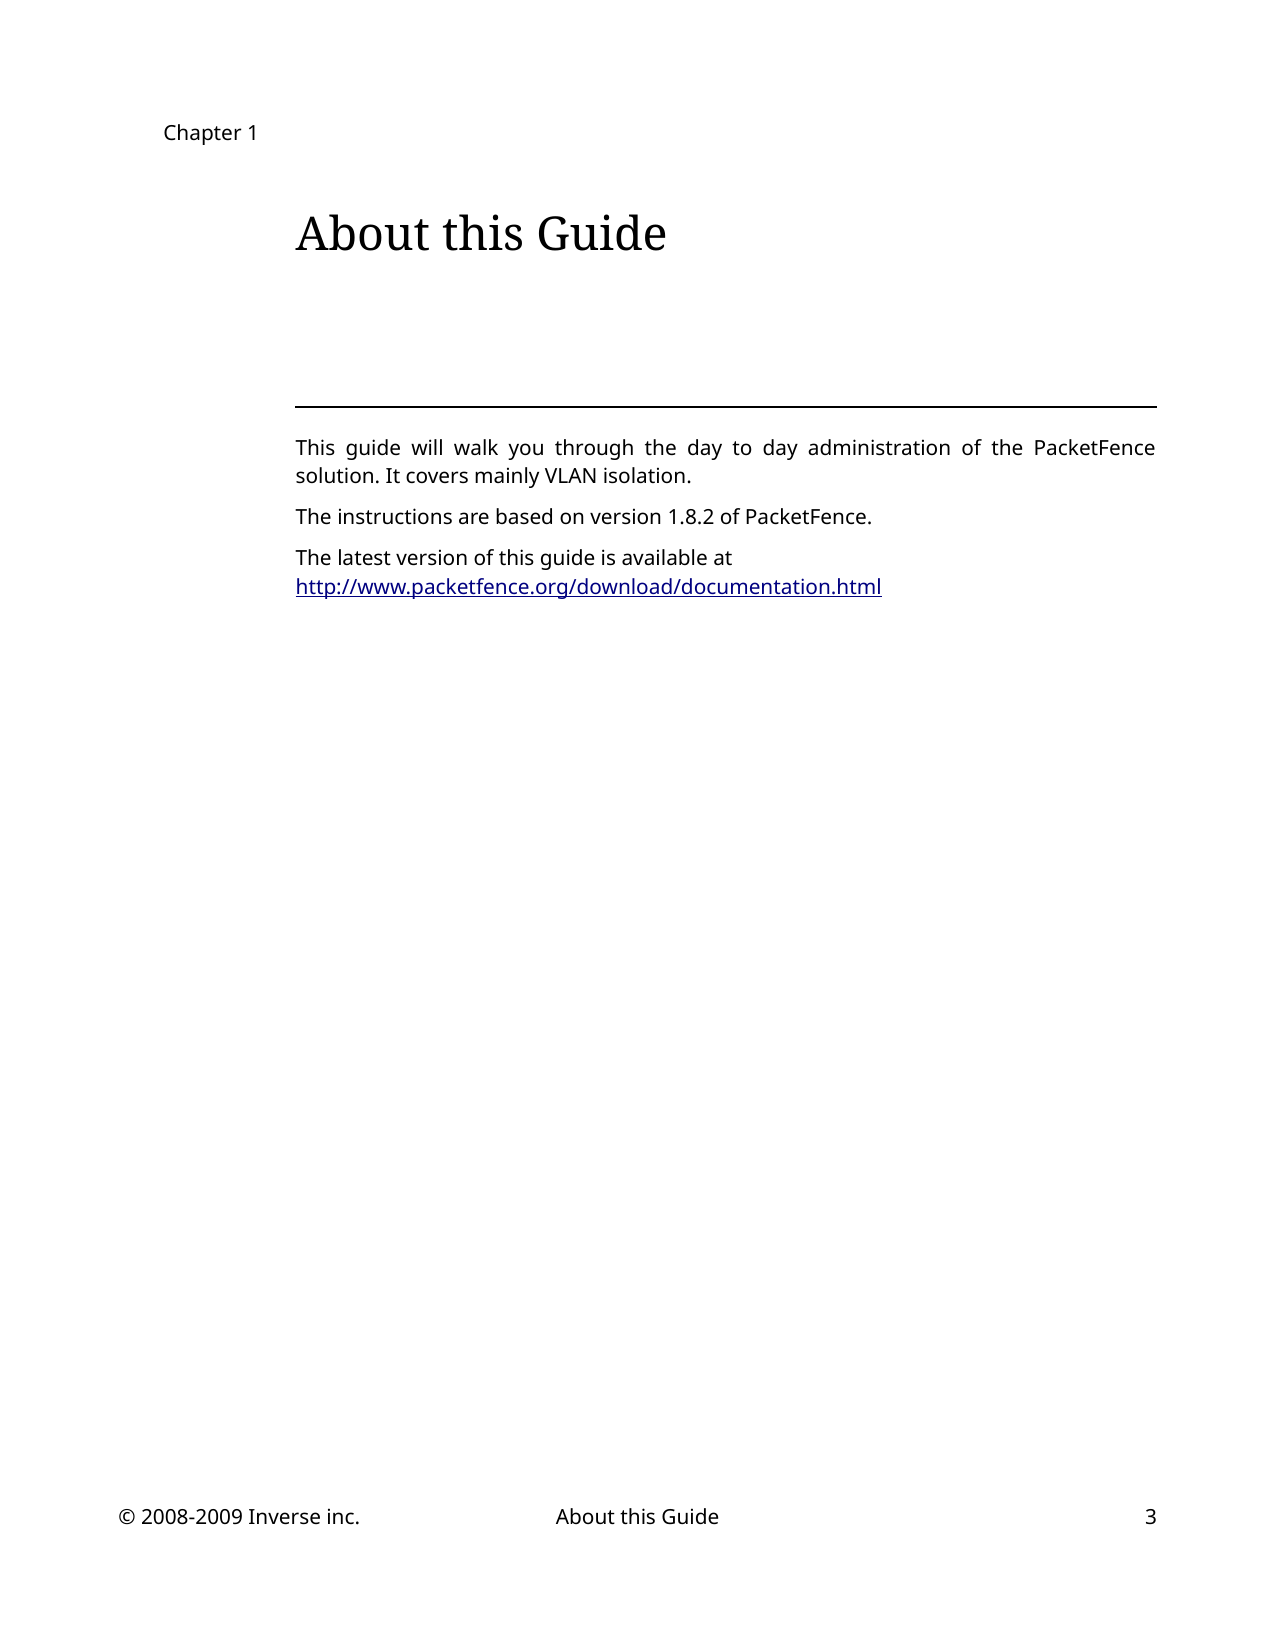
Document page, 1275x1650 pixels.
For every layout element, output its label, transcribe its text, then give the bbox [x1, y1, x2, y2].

subtitle About this Guide [295, 201, 1157, 406]
text The instructions are based on version 1.8.2 of PacketFence. [295, 502, 1157, 531]
text This guide will walk you through the day to day administration of the PacketFence solution. It covers mainly VLAN isolation. [295, 433, 1157, 490]
text The latest version of this guide is available at http://www.packetfence.org/download/documentation.html [295, 543, 1157, 600]
